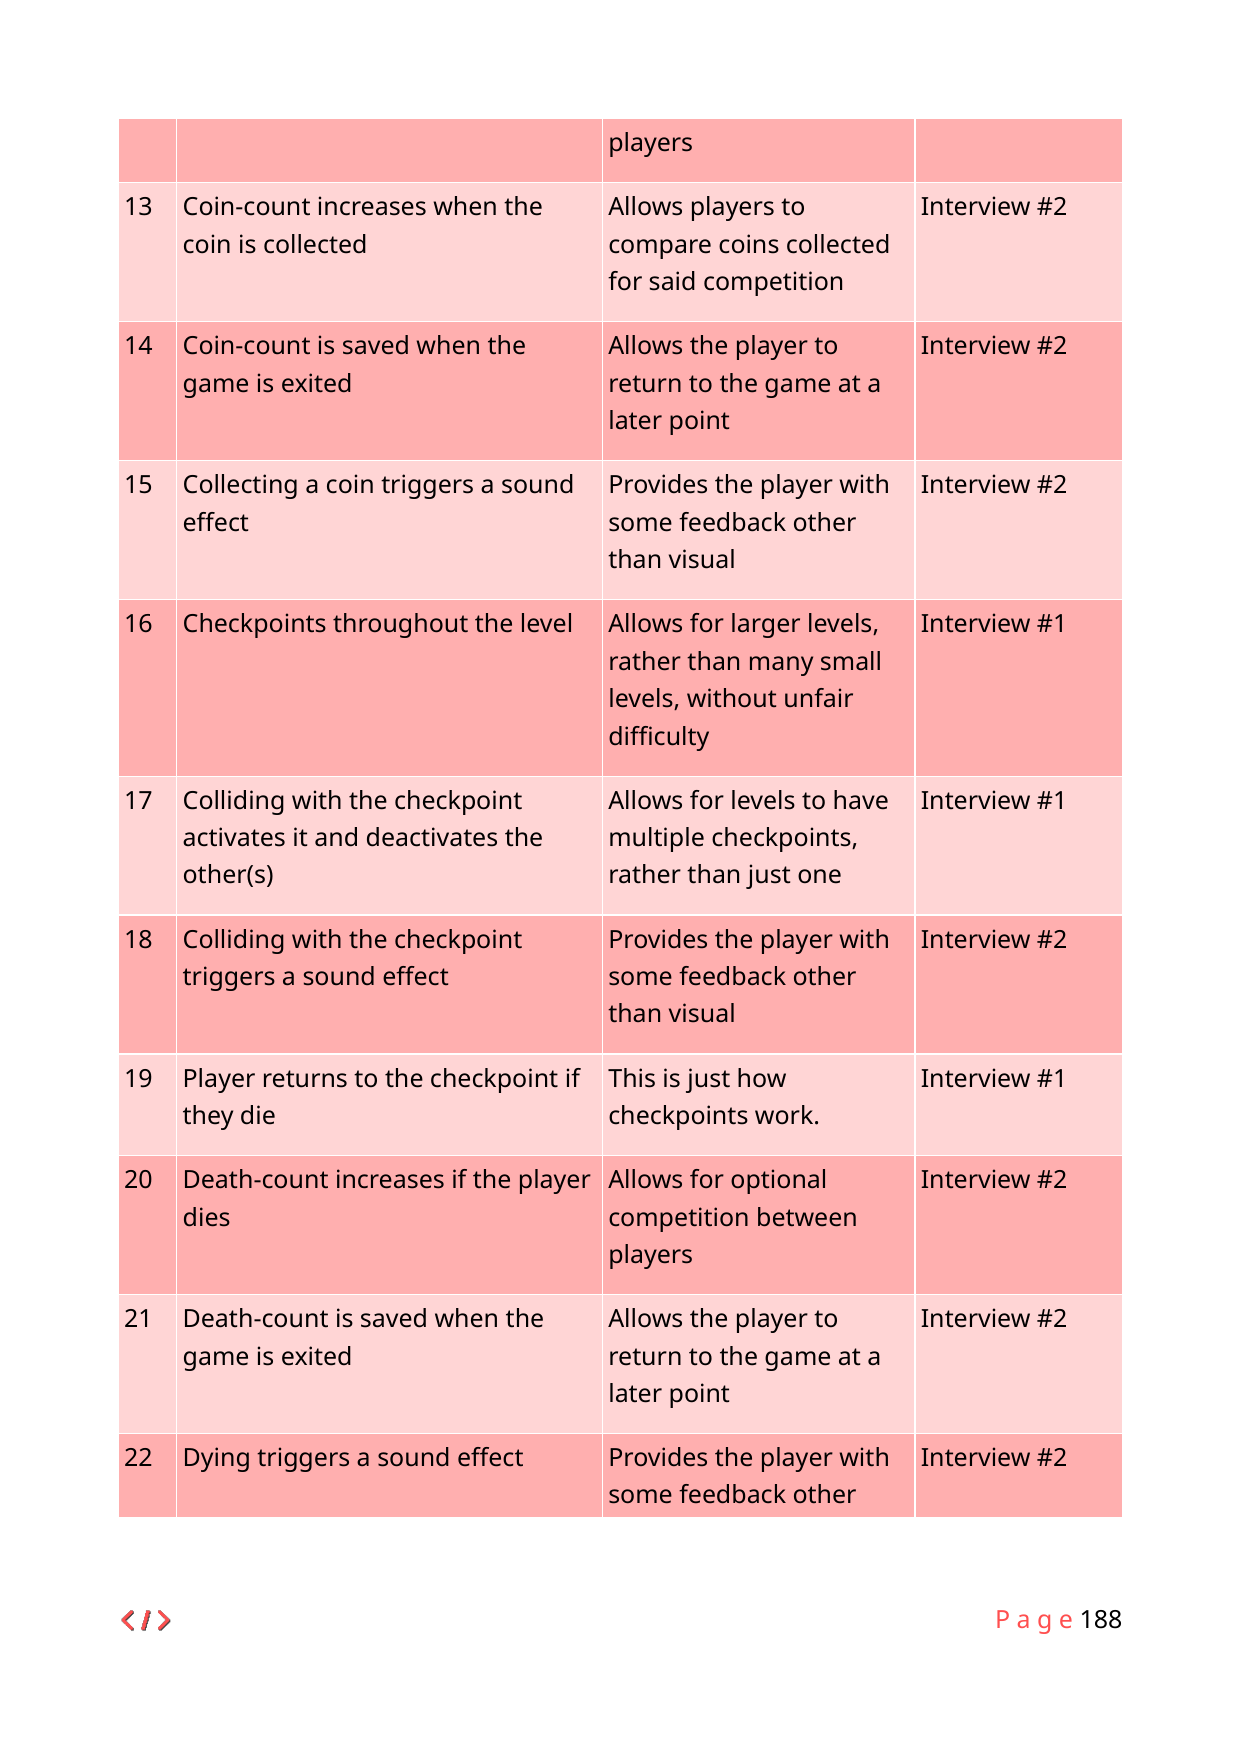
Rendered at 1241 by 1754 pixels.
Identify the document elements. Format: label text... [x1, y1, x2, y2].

table_cell 18 [119, 916, 176, 1053]
table_cell 16 [119, 600, 176, 776]
table_cell Collecting a coin triggers a sound effect [177, 461, 602, 599]
table_cell 22 [119, 1434, 176, 1517]
table_cell Interview #1 [916, 600, 1122, 776]
table_cell Player returns to the checkpoint if they die [177, 1055, 602, 1155]
table_cell Allows the player to return to the game at a later point [603, 322, 914, 460]
table_cell Interview #2 [916, 322, 1122, 460]
table_cell Interview #1 [916, 1055, 1122, 1155]
table_cell Provides the player with some feedback other than visual [603, 916, 914, 1053]
table_cell 21 [119, 1295, 176, 1433]
table_cell Allows for levels to have multiple checkpoints, rather than just one [603, 777, 914, 914]
table_cell [119, 119, 176, 182]
table_cell Provides the player with some feedback other than visual [603, 461, 914, 599]
table_cell Checkpoints throughout the level [177, 600, 602, 776]
table_cell Allows for larger levels, rather than many small levels, without unfair difficulty [603, 600, 914, 776]
table_cell Dying triggers a sound effect [177, 1434, 602, 1517]
table_cell Allows players to compare coins collected for said competition [603, 183, 914, 321]
table_cell Interview #2 [916, 916, 1122, 1053]
table_cell Provides the player with some feedback other [603, 1434, 914, 1517]
table_cell Coin-count increases when the coin is collected [177, 183, 602, 321]
table_cell Colliding with the checkpoint activates it and deactivates the other(s) [177, 777, 602, 914]
table_cell 15 [119, 461, 176, 599]
table_cell Interview #2 [916, 183, 1122, 321]
picture [116, 1591, 175, 1649]
table_cell [916, 119, 1122, 182]
table_cell Interview #2 [916, 1295, 1122, 1433]
table_cell 17 [119, 777, 176, 914]
table_cell This is just how checkpoints work. [603, 1055, 914, 1155]
table_cell Colliding with the checkpoint triggers a sound effect [177, 916, 602, 1053]
table_cell 13 [119, 183, 176, 321]
table_cell Coin-count is saved when the game is exited [177, 322, 602, 460]
table_cell players [603, 119, 914, 182]
table_cell Allows for optional competition between players [603, 1156, 914, 1294]
table_cell 19 [119, 1055, 176, 1155]
table_cell Allows the player to return to the game at a later point [603, 1295, 914, 1433]
table_cell Death-count increases if the player dies [177, 1156, 602, 1294]
table_cell [177, 119, 602, 182]
table_cell Interview #2 [916, 1156, 1122, 1294]
table_cell Interview #1 [916, 777, 1122, 914]
table_cell Death-count is saved when the game is exited [177, 1295, 602, 1433]
table_cell 20 [119, 1156, 176, 1294]
table_cell Interview #2 [916, 1434, 1122, 1517]
table_cell 14 [119, 322, 176, 460]
table_cell Interview #2 [916, 461, 1122, 599]
